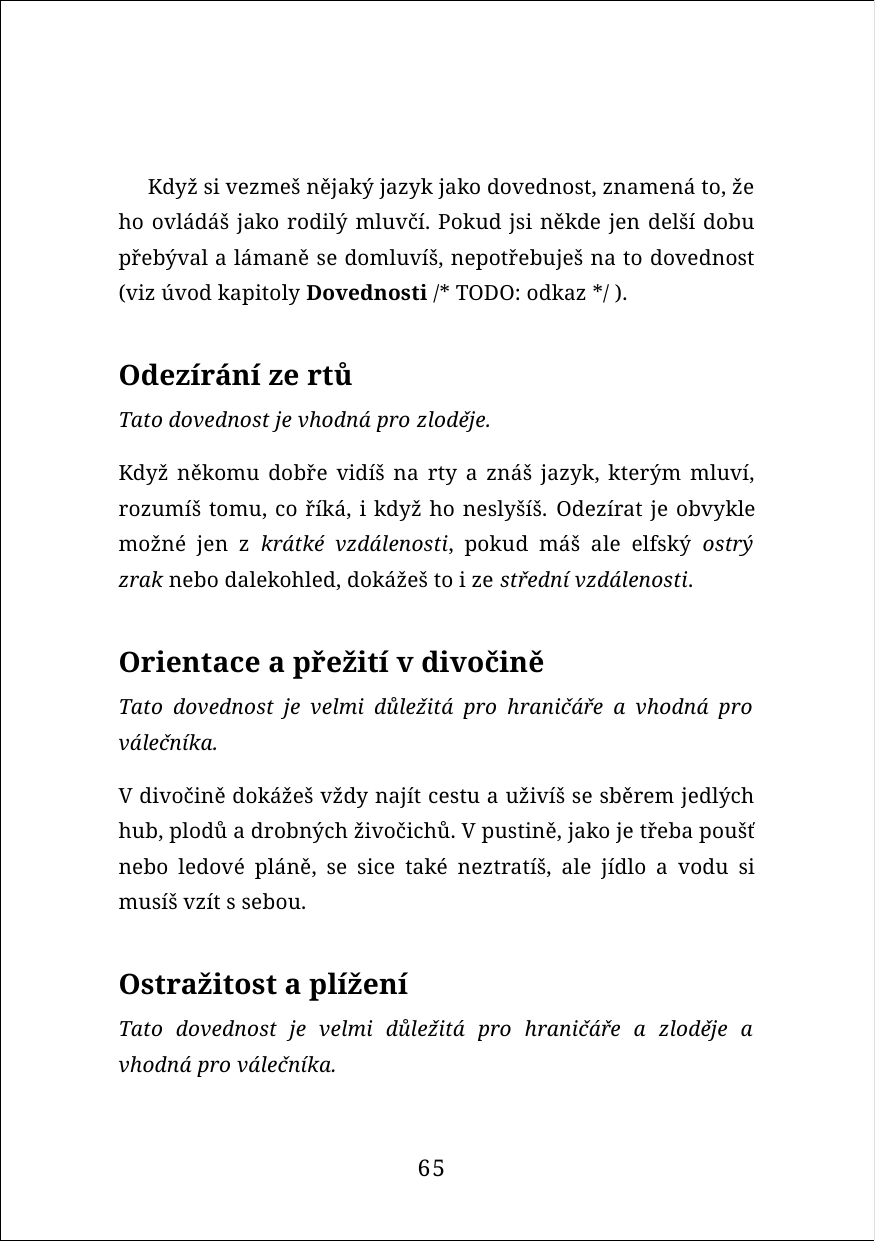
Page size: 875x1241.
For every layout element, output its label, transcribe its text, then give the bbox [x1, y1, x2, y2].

text V divočině dokážeš vždy najít cestu a uživíš se sběrem jedlých hub, plodů a drobných živočichů. V pustině, jako je třeba poušť nebo ledové pláně, se sice také neztratíš, ale jídlo a vodu si musíš vzít s sebou. [118, 781, 756, 916]
text Tato dovednost je vhodná pro zloděje. [118, 405, 756, 434]
subtitle Orientace a přežití v divočině [118, 642, 756, 680]
text Tato dovednost je velmi důležitá pro hraničáře a vhodná pro válečníka. [118, 692, 756, 756]
subtitle Odezírání ze rtů [118, 355, 756, 393]
text Když si vezmeš nějaký jazyk jako dovednost, znamená to, že ho ovládáš jako rodilý mluvčí. Pokud jsi někde jen delší dobu přebýval a lámaně se domluvíš, nepotřebuješ na to dovednost (viz úvod kapitoly Dovednosti /* TODO: odkaz */ ). [118, 172, 756, 307]
text Když někomu dobře vidíš na rty a znáš jazyk, kterým mluví, rozumíš tomu, co říká, i když ho neslyšíš. Odezírat je obvykle možné jen z krátké vzdálenosti, pokud máš ale elfský ostrý zrak nebo dalekohled, dokážeš to i ze střední vzdálenosti. [118, 458, 756, 593]
text Tato dovednost je velmi důležitá pro hraničáře a zloděje a vhodná pro válečníka. [118, 1014, 756, 1078]
subtitle Ostražitost a plížení [118, 964, 756, 1003]
